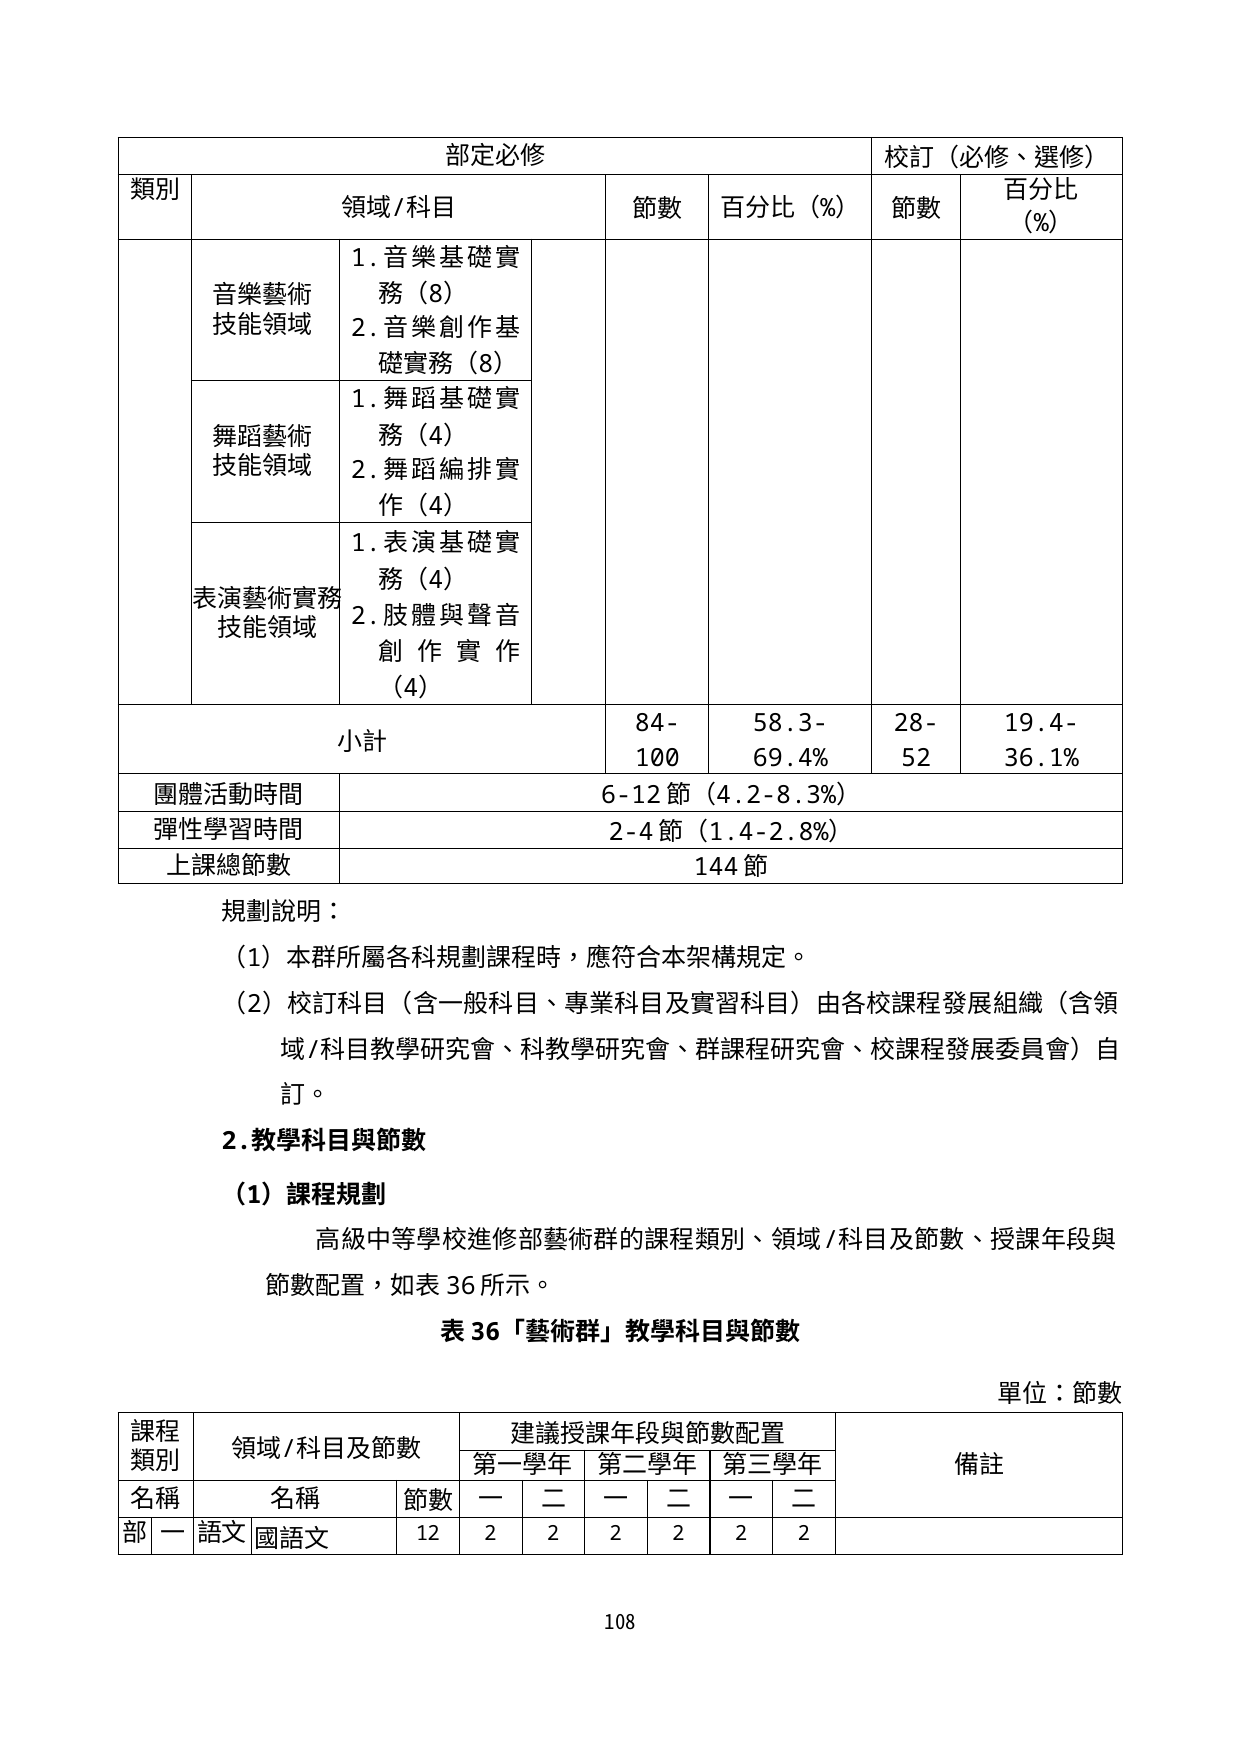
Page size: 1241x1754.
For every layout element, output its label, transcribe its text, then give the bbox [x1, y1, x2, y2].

table_header 領域/科目及節數 [194, 1413, 459, 1480]
table_cell 2 [711, 1518, 772, 1554]
table_cell 一 [711, 1481, 772, 1517]
table_cell 1.音樂基礎實務（8） 2.音樂創作基礎實務（8） [340, 240, 531, 380]
table_cell 節數 [872, 175, 960, 238]
table_cell 第二學年 [585, 1451, 709, 1480]
table_cell 小計 [119, 705, 605, 773]
table_header 課程 類別 [119, 1413, 193, 1480]
table_cell [709, 240, 871, 704]
table_cell 類別 [119, 175, 191, 238]
table_cell 百分比（%） [709, 175, 871, 238]
table_header 備註 [836, 1413, 1122, 1517]
table_cell [961, 240, 1122, 704]
table_header 校訂（必修、選修） [872, 138, 1122, 174]
table_cell 1.表演基礎實務（4） 2.肢體與聲音創作實作（4） [340, 523, 531, 704]
table_cell 國語文 [252, 1518, 396, 1554]
table_cell 12 [397, 1518, 459, 1554]
table_cell 部 [119, 1518, 151, 1554]
table_cell 19.4-36.1% [961, 705, 1122, 773]
table_cell 84-100 [606, 705, 708, 773]
table_cell 二 [523, 1481, 584, 1517]
table_cell 舞蹈藝術 技能領域 [192, 381, 339, 522]
table_cell 2 [773, 1518, 835, 1554]
table_header 部定必修 [119, 138, 871, 174]
table_cell 第一學年 [460, 1451, 584, 1480]
table_cell 音樂藝術 技能領域 [192, 240, 339, 380]
table_cell 表演藝術實務 技能領域 [192, 523, 339, 704]
table_cell 彈性學習時間 [119, 812, 339, 848]
table_cell 一 [460, 1481, 522, 1517]
table_cell 28-52 [872, 705, 960, 773]
table_cell 2 [460, 1518, 522, 1554]
table_cell 2-4節（1.4-2.8%） [340, 812, 1122, 848]
table_cell 節數 [606, 175, 708, 238]
table_cell 2 [523, 1518, 584, 1554]
text 2.教學科目與節數 [221, 1113, 1122, 1159]
table_cell 二 [773, 1481, 835, 1517]
text 高級中等學校進修部藝術群的課程類別、領域/科目及節數、授課年段與節數配置，如表36所示。 [266, 1212, 1117, 1304]
table_cell 二 [648, 1481, 709, 1517]
table_cell [606, 240, 708, 704]
table_cell [119, 240, 191, 704]
table_cell 2 [648, 1518, 709, 1554]
table_cell 一 [152, 1518, 193, 1554]
table_cell 第三學年 [711, 1451, 835, 1480]
table_cell 上課總節數 [119, 849, 339, 883]
text （1）本群所屬各科規劃課程時，應符合本架構規定。 [221, 930, 1122, 976]
table_cell 語文 [194, 1518, 251, 1554]
text 單位：節數 [118, 1350, 1122, 1412]
text （1）課程規劃 [221, 1166, 1122, 1212]
table_cell 2 [585, 1518, 647, 1554]
table_cell 節數 [397, 1481, 459, 1517]
text 規劃說明： [221, 884, 1122, 930]
table_cell [872, 240, 960, 704]
table_cell 6-12節（4.2-8.3%） [340, 774, 1122, 811]
table_cell 144節 [340, 849, 1122, 883]
text 表36「藝術群」教學科目與節數 [118, 1304, 1122, 1350]
table_cell [532, 240, 605, 704]
table_header 建議授課年段與節數配置 [460, 1413, 835, 1449]
table_cell [836, 1518, 1122, 1554]
table_cell 1.舞蹈基礎實務（4） 2.舞蹈編排實作（4） [340, 381, 531, 522]
table_cell 名稱 [119, 1481, 193, 1517]
table_cell 百分比（%） [961, 175, 1122, 238]
table_cell 名稱 [194, 1481, 396, 1517]
text （2）校訂科目（含一般科目、專業科目及實習科目）由各校課程發展組織（含領域/科目教學研究會、科教學研究會、群課程研究會、校課程發展委員會）自訂。 [221, 976, 1122, 1113]
table_cell 領域/科目 [192, 175, 605, 238]
table_cell 團體活動時間 [119, 774, 339, 811]
table_cell 一 [585, 1481, 647, 1517]
table_cell 58.3-69.4% [709, 705, 871, 773]
